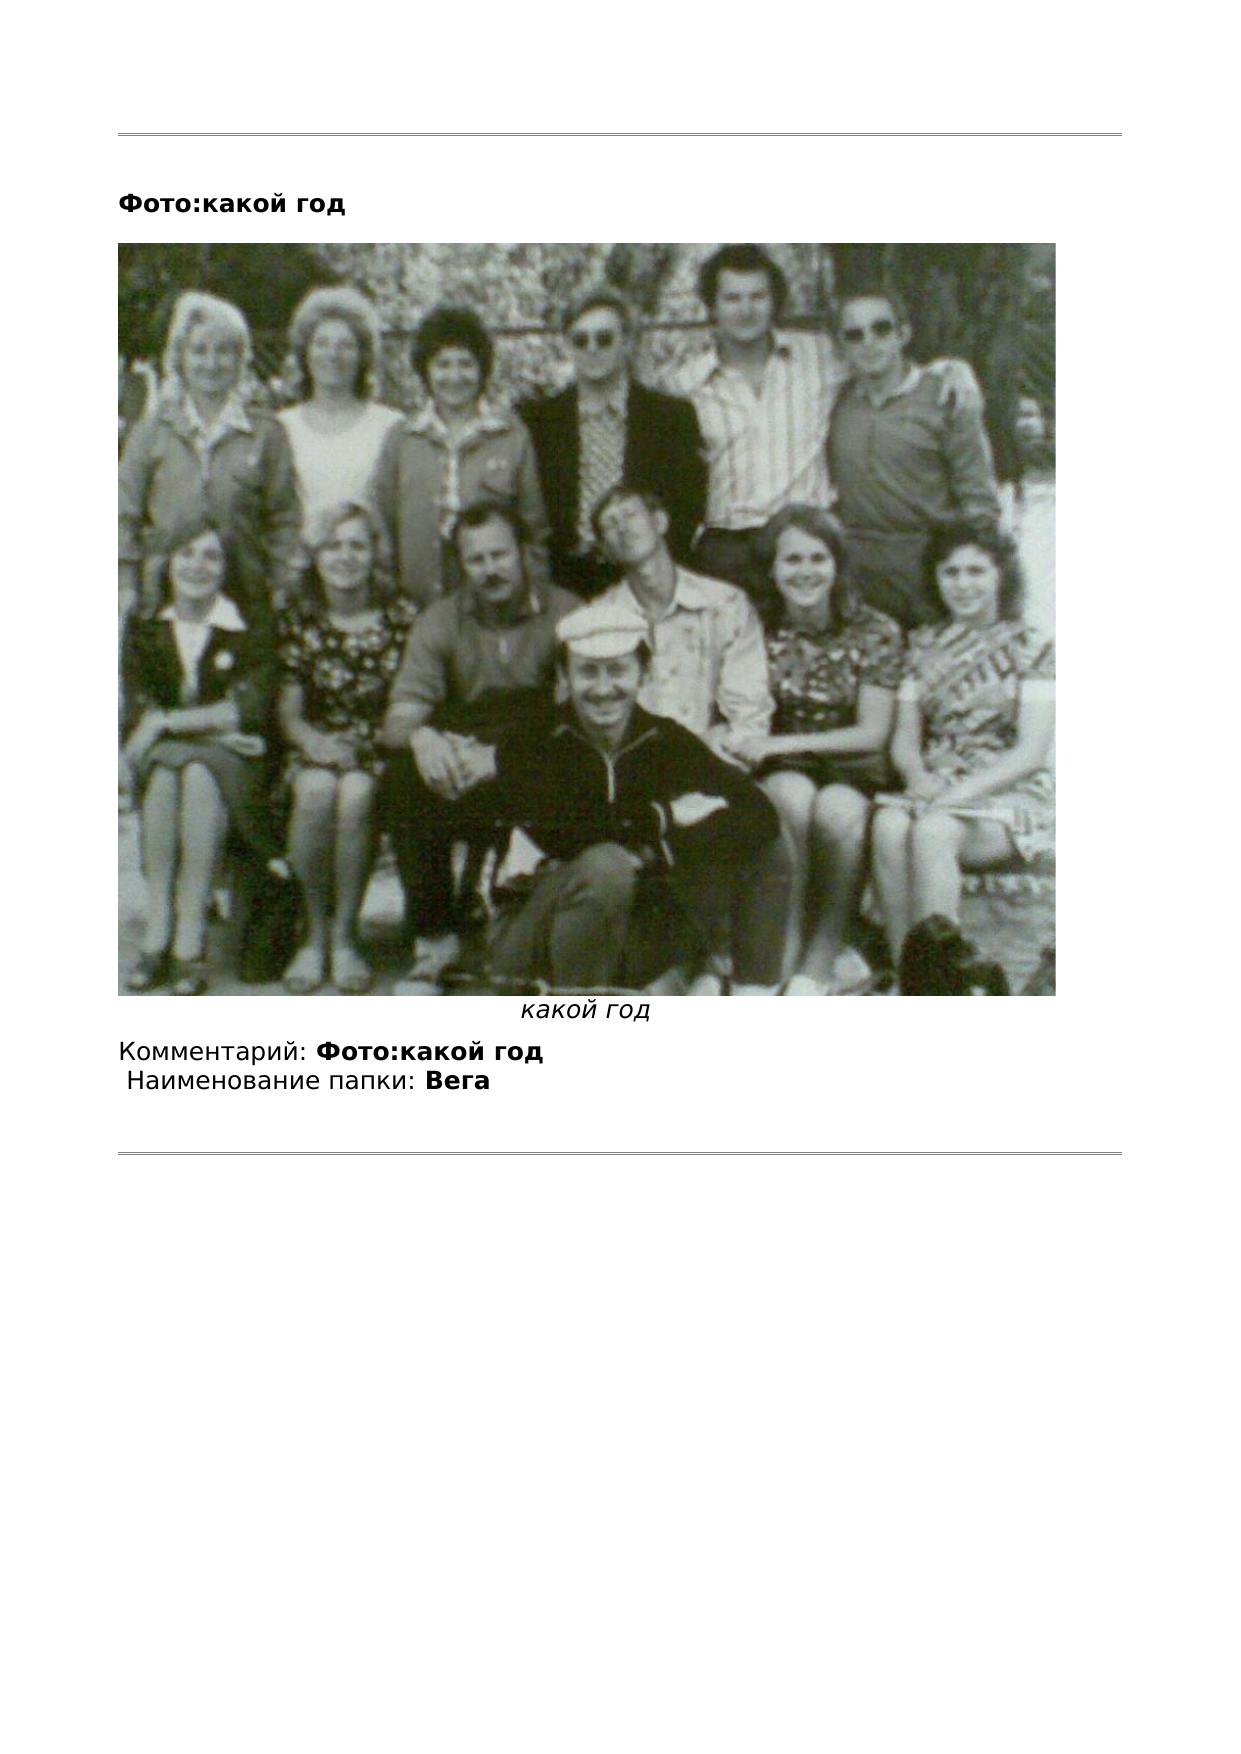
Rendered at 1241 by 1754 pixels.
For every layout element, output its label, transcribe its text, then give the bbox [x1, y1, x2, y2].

text какой год [118, 996, 1056, 1025]
subtitle Фото:какой год [118, 189, 1122, 219]
picture [118, 243, 1056, 996]
text Комментарий: Фото:какой год Наименование папки: Вега [118, 1037, 1122, 1125]
